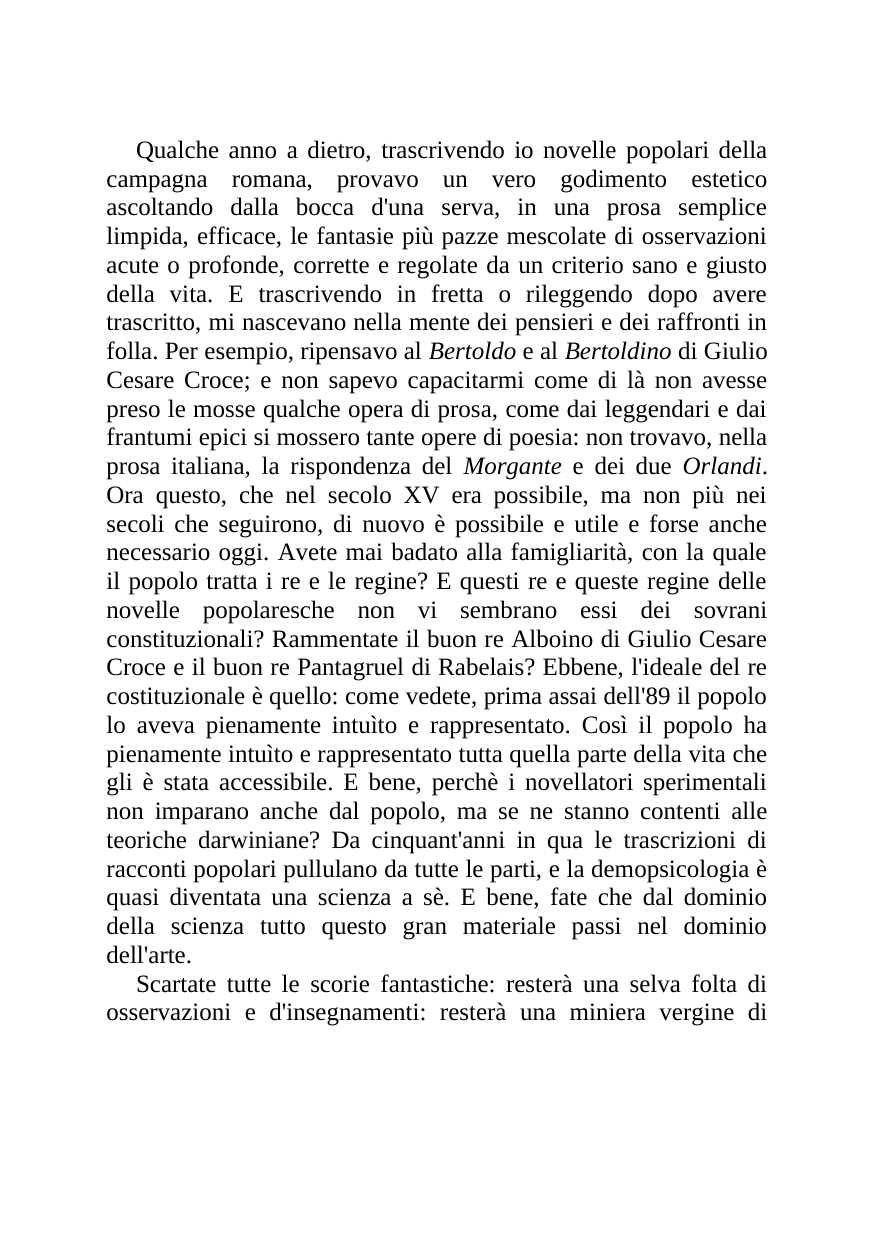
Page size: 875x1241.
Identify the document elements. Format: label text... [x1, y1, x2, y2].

text Qualche anno a dietro, trascrivendo io novelle popolari della campagna romana, provavo un vero godimento estetico ascoltando dalla bocca d'una serva, in una prosa semplice limpida, efficace, le fantasie più pazze mescolate di osservazioni acute o profonde, corrette e regolate da un criterio sano e giusto della vita. E trascrivendo in fretta o rileggendo dopo avere trascritto, mi nascevano nella mente dei pensieri e dei raffronti in folla. Per esempio, ripensavo al Bertoldo e al Bertoldino di Giulio Cesare Croce; e non sapevo capacitarmi come di là non avesse preso le mosse qualche opera di prosa, come dai leggendari e dai frantumi epici si mossero tante opere di poesia: non trovavo, nella prosa italiana, la rispondenza del Morgante e dei due Orlandi. Ora questo, che nel secolo XV era possibile, ma non più nei secoli che seguirono, di nuovo è possibile e utile e forse anche necessario oggi. Avete mai badato alla famigliarità, con la quale il popolo tratta i re e le regine? E questi re e queste regine delle novelle popolaresche non vi sembrano essi dei sovrani constituzionali? Rammentate il buon re Alboino di Giulio Cesare Croce e il buon re Pantagruel di Rabelais? Ebbene, l'ideale del re costituzionale è quello: come vedete, prima assai dell'89 il popolo lo aveva pienamente intuìto e rappresentato. Così il popolo ha pienamente intuìto e rappresentato tutta quella parte della vita che gli è stata accessibile. E bene, perchè i novellatori sperimentali non imparano anche dal popolo, ma se ne stanno contenti alle teoriche darwiniane? Da cinquant'anni in qua le trascrizioni di racconti popolari pullulano da tutte le parti, e la demopsicologia è quasi diventata una scienza a sè. E bene, fate che dal dominio della scienza tutto questo gran materiale passi nel dominio dell'arte. [106, 135, 768, 969]
text Scartate tutte le scorie fantastiche: resterà una selva folta di osservazioni e d'insegnamenti: resterà una miniera vergine di [106, 969, 768, 1026]
